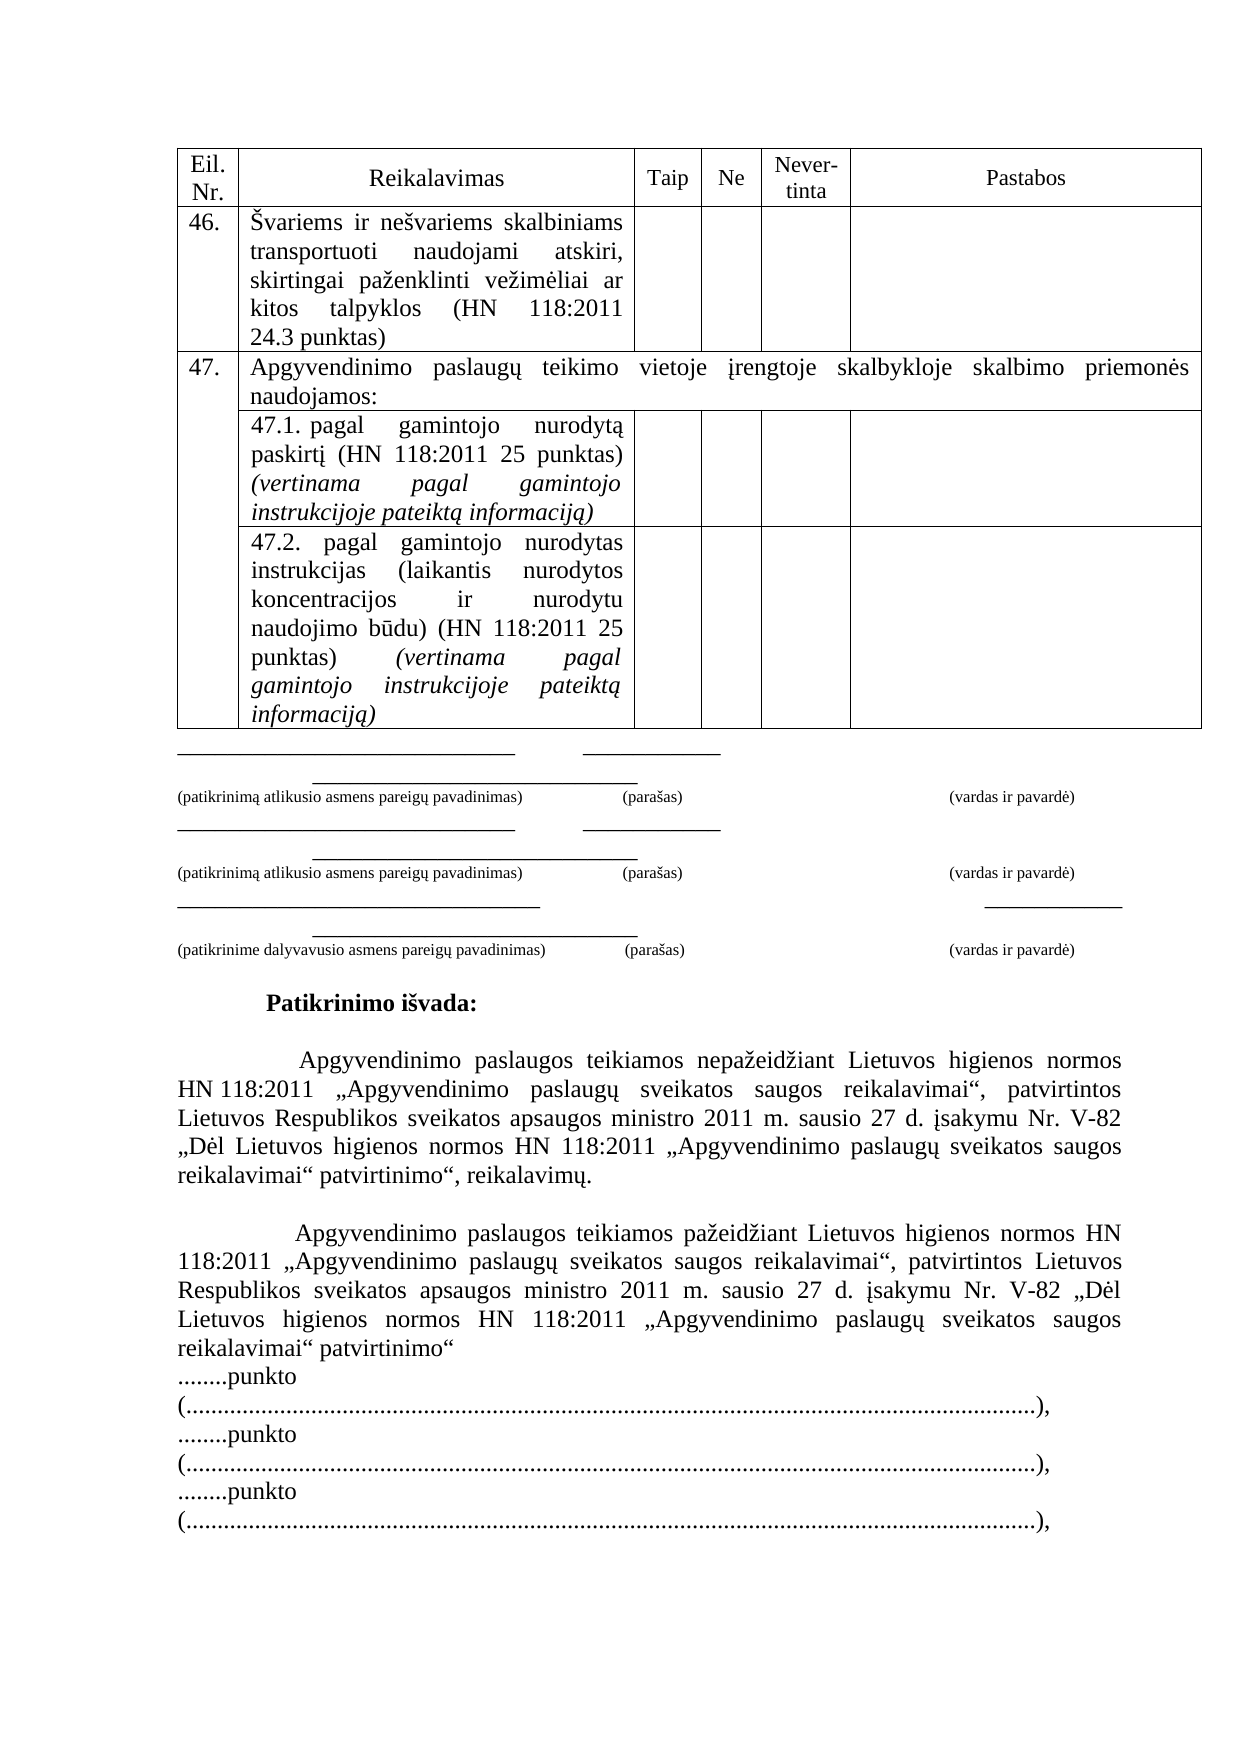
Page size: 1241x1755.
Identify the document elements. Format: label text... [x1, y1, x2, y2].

text _____________________________ ___________ __________________________ [177, 882, 1122, 940]
table_cell Švariems ir nešvariems skalbiniams transportuoti naudojami atskiri, skirtingai paženklinti vežimėliai ar kitos talpyklos (HN 118:2011 24.3 punktas) [239, 207, 634, 351]
text (patikrinime dalyvavusio asmens pareigų pavadinimas) (parašas) (vardas ir pavardė) [177, 940, 1122, 959]
table_header Reikalavimas [239, 149, 634, 206]
table_cell 47. [178, 352, 238, 728]
table_cell [635, 527, 701, 728]
table_header Eil. Nr. [178, 149, 238, 206]
table_cell 47.2. pagal gamintojo nurodytas instrukcijas (laikantis nurodytos koncentracijos ir nurodytu naudojimo būdu) (HN 118:2011 25 punktas) (vertinama pagal gamintojo instrukcijoje pateiktą informaciją) [239, 527, 634, 728]
table_cell [762, 207, 850, 351]
table_cell [702, 207, 761, 351]
table_cell [851, 207, 1201, 351]
table_cell [851, 527, 1201, 728]
text ___________________________ ___________ __________________________ [177, 729, 1122, 786]
table_cell [635, 207, 701, 351]
text  Apgyvendinimo paslaugos teikiamos pažeidžiant Lietuvos higienos normos HN 118:2011 „Apgyvendinimo paslaugų sveikatos saugos reikalavimai“, patvirtintos Lietuvos Respublikos sveikatos apsaugos ministro 2011 m. sausio 27 d. įsakymu Nr. V-82 „Dėl Lietuvos higienos normos HN 118:2011 „Apgyvendinimo paslaugų sveikatos saugos reikalavimai“ patvirtinimo“ [177, 1218, 1122, 1361]
table_cell [851, 411, 1201, 526]
table_header Ne [702, 149, 761, 206]
text ___________________________ ___________ __________________________ [177, 806, 1122, 863]
table_header Never- tinta [762, 149, 850, 206]
table_cell 46. [178, 207, 238, 351]
text (patikrinimą atlikusio asmens pareigų pavadinimas) (parašas) (vardas ir pavardė) [177, 786, 1122, 806]
text ........punkto (........................................................................................................................................), [177, 1476, 1122, 1534]
text  Apgyvendinimo paslaugos teikiamos nepažeidžiant Lietuvos higienos normos HN 118:2011 „Apgyvendinimo paslaugų sveikatos saugos reikalavimai“, patvirtintos Lietuvos Respublikos sveikatos apsaugos ministro 2011 m. sausio 27 d. įsakymu Nr. V-82 „Dėl Lietuvos higienos normos HN 118:2011 „Apgyvendinimo paslaugų sveikatos saugos reikalavimai“ patvirtinimo“, reikalavimų. [177, 1045, 1122, 1189]
text ........punkto (........................................................................................................................................), [177, 1419, 1122, 1476]
table_cell [762, 527, 850, 728]
text Patikrinimo išvada: [177, 988, 1122, 1016]
table_cell 47.1. pagal gamintojo nurodytą paskirtį (HN 118:2011 25 punktas) (vertinama pagal gamintojo instrukcijoje pateiktą informaciją) [239, 411, 634, 526]
table_cell [702, 411, 761, 526]
text (patikrinimą atlikusio asmens pareigų pavadinimas) (parašas) (vardas ir pavardė) [177, 863, 1122, 882]
table_cell [762, 411, 850, 526]
table_cell [702, 527, 761, 728]
text ........punkto (........................................................................................................................................), [177, 1361, 1122, 1419]
table_cell [635, 411, 701, 526]
table_header Pastabos [851, 149, 1201, 206]
table_header Taip [635, 149, 701, 206]
table_cell Apgyvendinimo paslaugų teikimo vietoje įrengtoje skalbykloje skalbimo priemonės naudojamos: [239, 352, 1201, 409]
